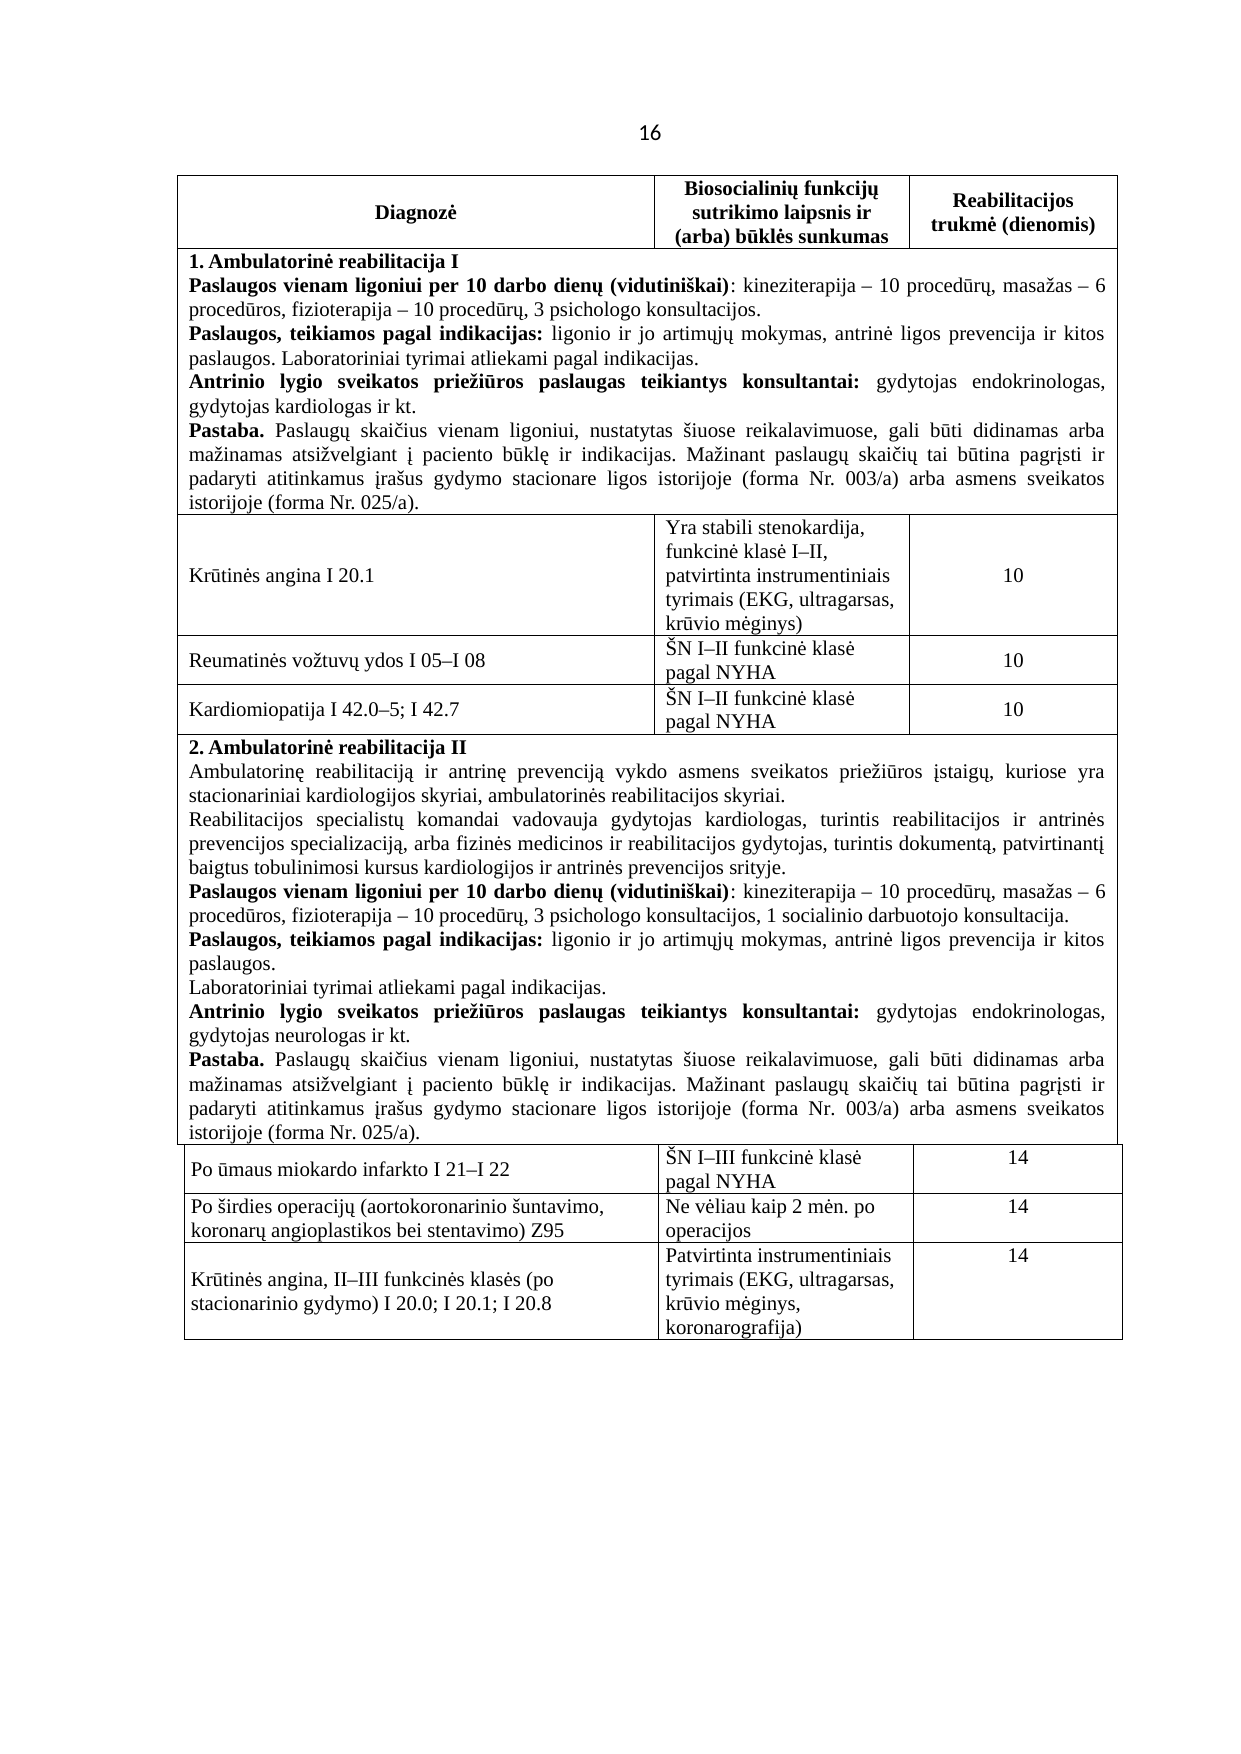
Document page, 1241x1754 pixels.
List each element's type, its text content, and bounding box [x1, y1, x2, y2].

table_cell 2. Ambulatorinė reabilitacija II Ambulatorinę reabilitaciją ir antrinę prevenciją vykdo asmens sveikatos priežiūros įstaigų, kuriose yra stacionariniai kardiologijos skyriai, ambulatorinės reabilitacijos skyriai. Reabilitacijos specialistų komandai vadovauja gydytojas kardiologas, turintis reabilitacijos ir antrinės prevencijos specializaciją, arba fizinės medicinos ir reabilitacijos gydytojas, turintis dokumentą, patvirtinantį baigtus tobulinimosi kursus kardiologijos ir antrinės prevencijos srityje. Paslaugos vienam ligoniui per 10 darbo dienų (vidutiniškai): kineziterapija – 10 procedūrų, masažas – 6 procedūros, fizioterapija – 10 procedūrų, 3 psichologo konsultacijos, 1 socialinio darbuotojo konsultacija. Paslaugos, teikiamos pagal indikacijas: ligonio ir jo artimųjų mokymas, antrinė ligos prevencija ir kitos paslaugos. Laboratoriniai tyrimai atliekami pagal indikacijas. Antrinio lygio sveikatos priežiūros paslaugas teikiantys konsultantai: gydytojas endokrinologas, gydytojas neurologas ir kt. Pastaba. Paslaugų skaičius vienam ligoniui, nustatytas šiuose reikalavimuose, gali būti didinamas arba mažinamas atsižvelgiant į paciento būklę ir indikacijas. Mažinant paslaugų skaičių tai būtina pagrįsti ir padaryti atitinkamus įrašus gydymo stacionare ligos istorijoje (forma Nr. 003/a) arba asmens sveikatos istorijoje (forma Nr. 025/a). [178, 735, 1117, 1144]
table_header Biosocialinių funkcijų sutrikimo laipsnis ir (arba) būklės sunkumas [655, 176, 909, 248]
table_cell [1118, 684, 1122, 733]
table_cell 10 [910, 685, 1117, 733]
table_cell 14 [914, 1194, 1122, 1242]
table_header Diagnozė [178, 176, 654, 248]
table_cell 14 [914, 1243, 1122, 1339]
table_cell [177, 1145, 184, 1193]
table_cell [177, 1193, 184, 1242]
table_cell Kardiomiopatija I 42.0–5; I 42.7 [178, 685, 654, 733]
table_cell 1. Ambulatorinė reabilitacija I Paslaugos vienam ligoniui per 10 darbo dienų (vidutiniškai): kineziterapija – 10 procedūrų, masažas – 6 procedūros, fizioterapija – 10 procedūrų, 3 psichologo konsultacijos. Paslaugos, teikiamos pagal indikacijas: ligonio ir jo artimųjų mokymas, antrinė ligos prevencija ir kitos paslaugos. Laboratoriniai tyrimai atliekami pagal indikacijas. Antrinio lygio sveikatos priežiūros paslaugas teikiantys konsultantai: gydytojas endokrinologas, gydytojas kardiologas ir kt. Pastaba. Paslaugų skaičius vienam ligoniui, nustatytas šiuose reikalavimuose, gali būti didinamas arba mažinamas atsižvelgiant į paciento būklę ir indikacijas. Mažinant paslaugų skaičių tai būtina pagrįsti ir padaryti atitinkamus įrašus gydymo stacionare ligos istorijoje (forma Nr. 003/a) arba asmens sveikatos istorijoje (forma Nr. 025/a). [178, 249, 1117, 514]
table_cell [1118, 248, 1122, 514]
table_cell Po ūmaus miokardo infarkto I 21–I 22 [185, 1145, 658, 1193]
table_cell Reumatinės vožtuvų ydos I 05–I 08 [178, 636, 654, 684]
table_cell Yra stabili stenokardija, funkcinė klasė I–II, patvirtinta instrumentiniais tyrimais (EKG, ultragarsas, krūvio mėginys) [655, 515, 909, 635]
table_cell [1118, 514, 1122, 635]
table_cell Po širdies operacijų (aortokoronarinio šuntavimo, koronarų angioplastikos bei stentavimo) Z95 [185, 1194, 658, 1242]
table_cell [1118, 734, 1122, 1144]
table_cell Krūtinės angina, II–III funkcinės klasės (po stacionarinio gydymo) I 20.0; I 20.1; I 20.8 [185, 1243, 658, 1339]
table_cell ŠN I–III funkcinė klasė pagal NYHA [659, 1145, 913, 1193]
table_cell ŠN I–II funkcinė klasė pagal NYHA [655, 685, 909, 733]
table_cell ŠN I–II funkcinė klasė pagal NYHA [655, 636, 909, 684]
table_cell [1118, 635, 1122, 684]
table_cell Patvirtinta instrumentiniais tyrimais (EKG, ultragarsas, krūvio mėginys, koronarografija) [659, 1243, 913, 1339]
table_cell 10 [910, 515, 1117, 635]
table_header [1118, 175, 1122, 248]
table_cell Krūtinės angina I 20.1 [178, 515, 654, 635]
table_cell Ne vėliau kaip 2 mėn. po operacijos [659, 1194, 913, 1242]
table_cell 10 [910, 636, 1117, 684]
table_cell [177, 1242, 184, 1339]
table_header Reabilitacijos trukmė (dienomis) [910, 176, 1117, 248]
table_cell 14 [914, 1145, 1122, 1193]
